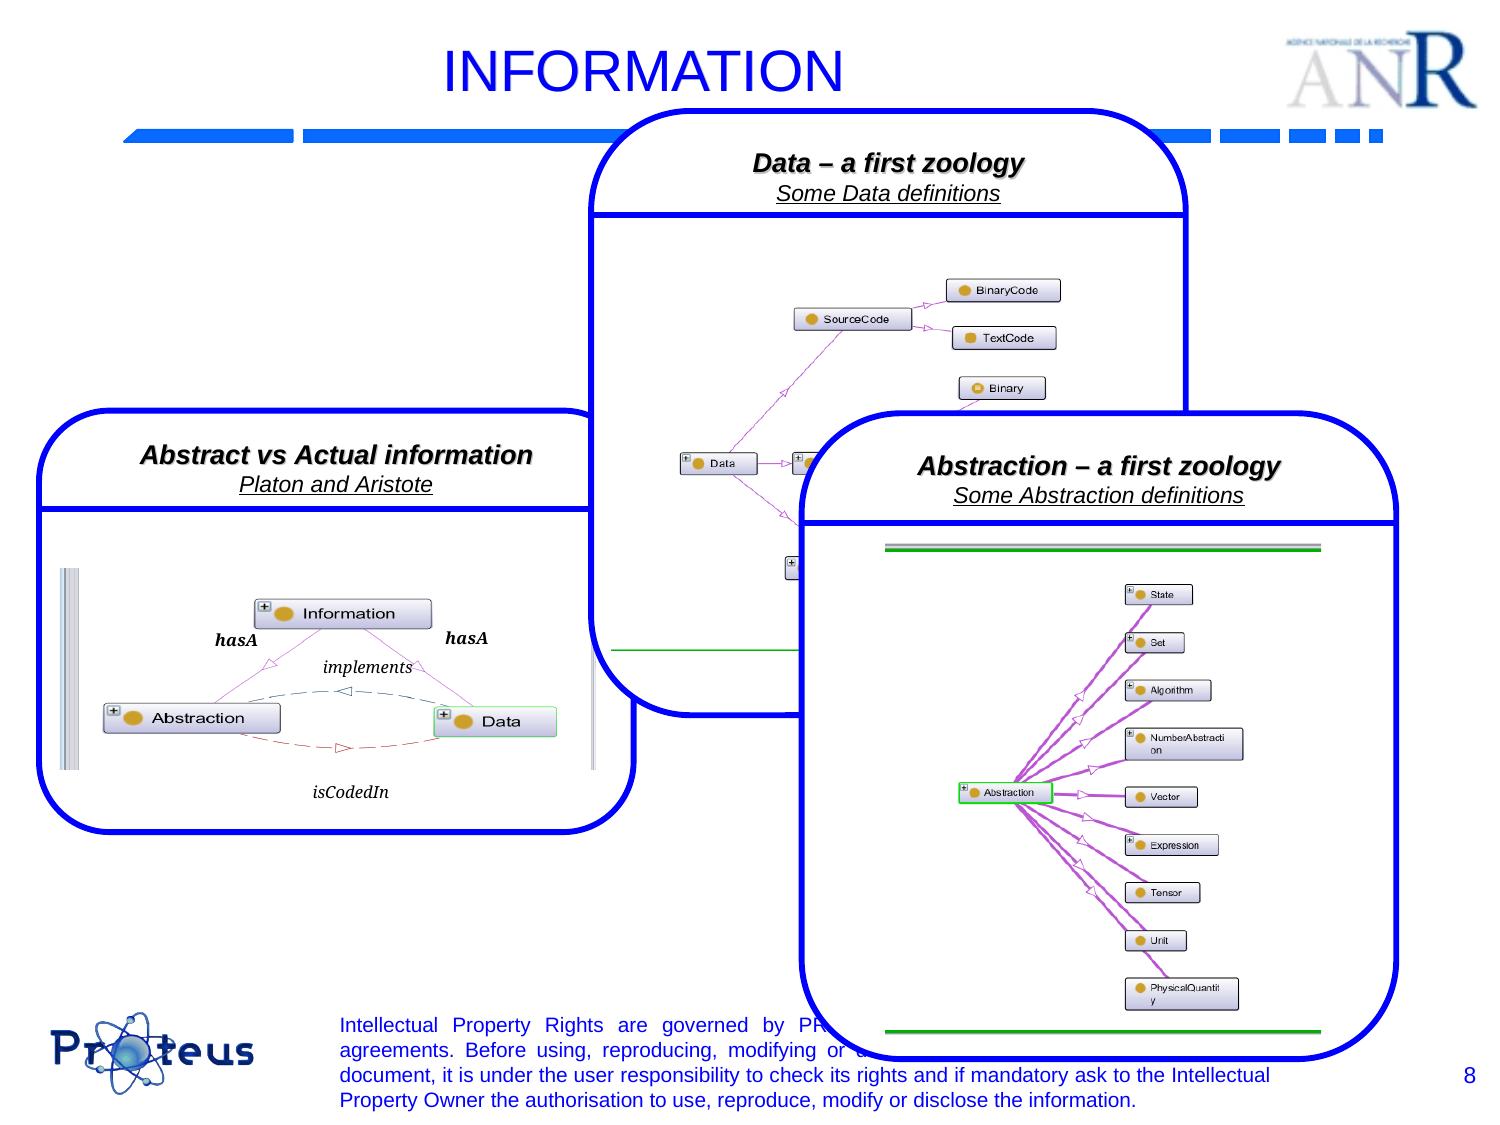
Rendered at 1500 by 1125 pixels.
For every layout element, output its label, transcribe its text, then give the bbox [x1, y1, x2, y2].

text_box Data – a first zoology Some Data definitions [591, 110, 1186, 212]
picture [611, 238, 1160, 651]
text_box Abstract vs Actual information Platon and Aristote [39, 410, 591, 506]
picture [35, 1003, 272, 1101]
text_box isCodedIn [297, 774, 396, 815]
text_box implements [308, 649, 414, 690]
picture [885, 543, 1322, 1035]
title INFORMATION [23, 11, 1264, 130]
text_box Abstraction – a first zoology Some Abstraction definitions [801, 413, 1397, 1060]
picture [59, 568, 596, 770]
text_box hasA [430, 620, 496, 656]
text_box hasA [200, 622, 266, 657]
text_box Data – a first zoology Some Data definitions [591, 218, 1186, 716]
text_box Abstract vs Actual information Platon and Aristote [39, 512, 634, 833]
picture [1281, 27, 1484, 115]
